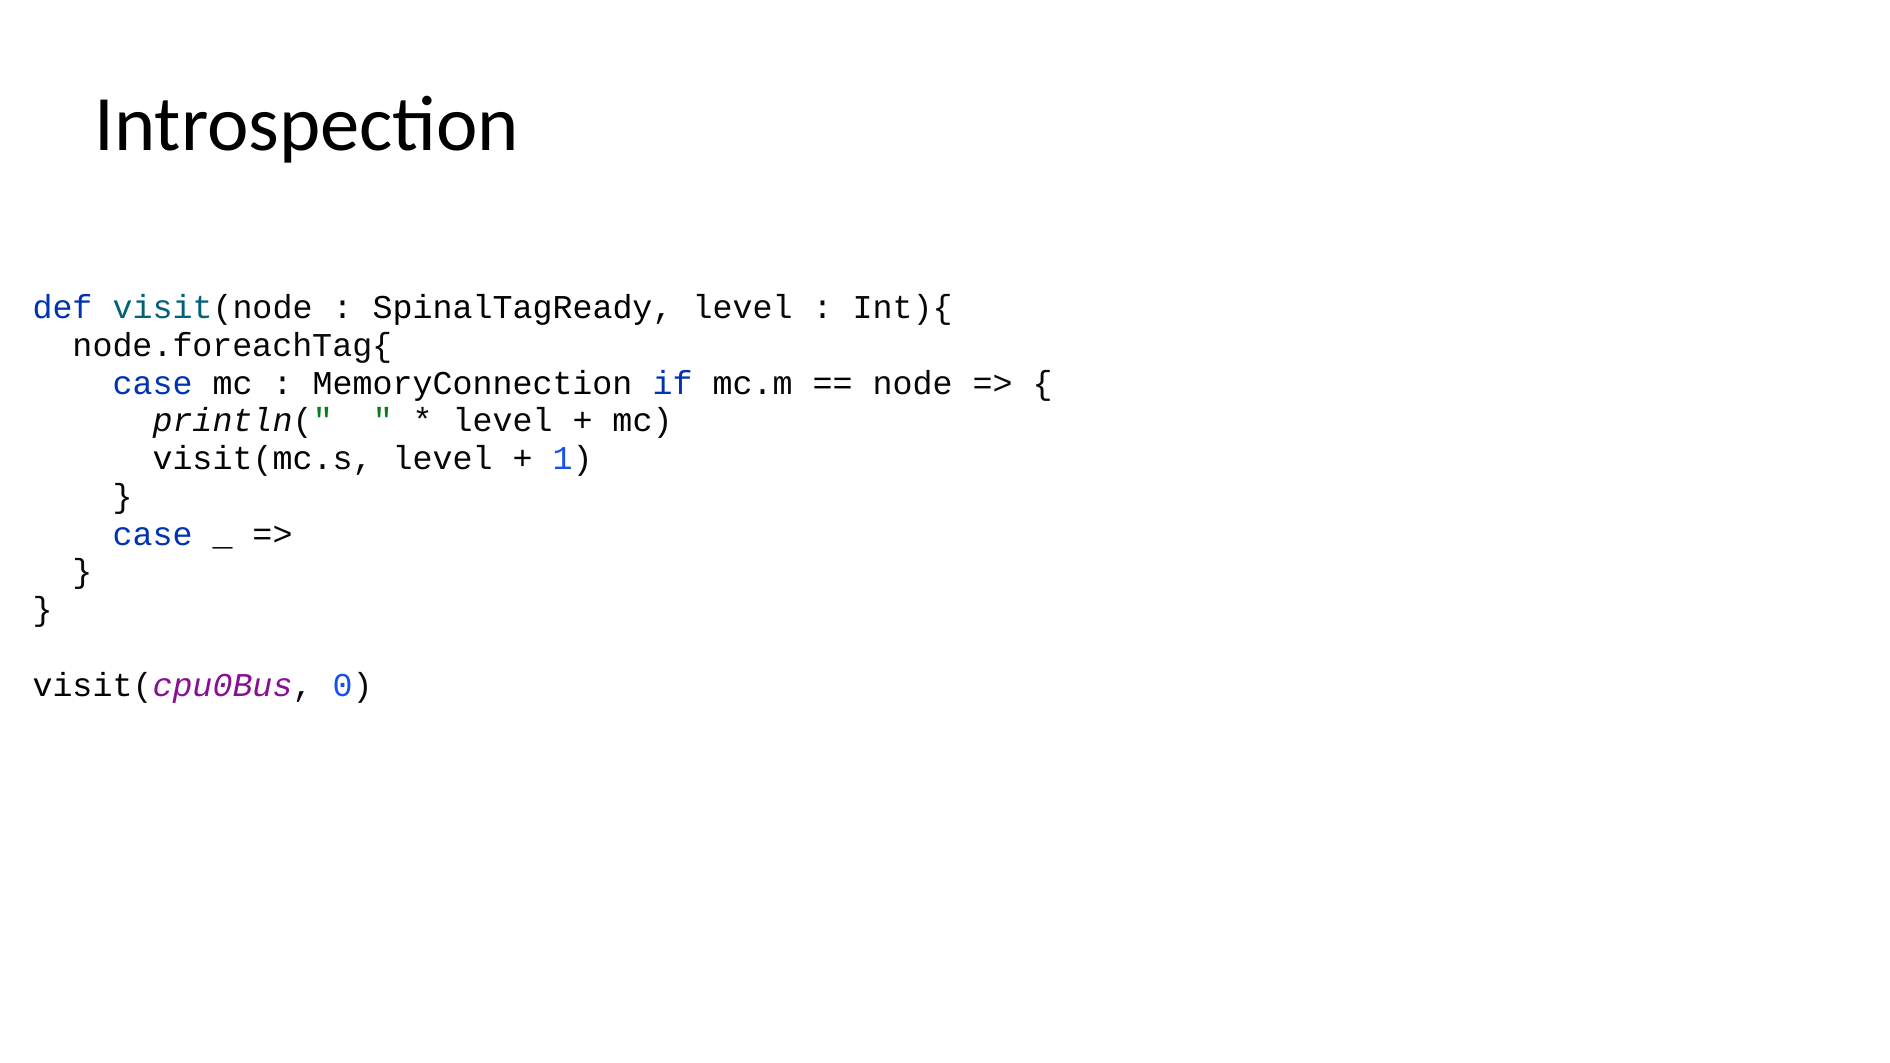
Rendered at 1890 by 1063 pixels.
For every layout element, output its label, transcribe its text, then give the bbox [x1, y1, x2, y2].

text_box def visit(node : SpinalTagReady, level : Int){ node.foreachTag{ case mc : MemoryConnection if mc.m == node => { println(" " * level + mc) visit(mc.s, level + 1) } case _ => } } visit(cpu0Bus, 0) [18, 283, 1359, 789]
title Introspection [94, 42, 1796, 220]
